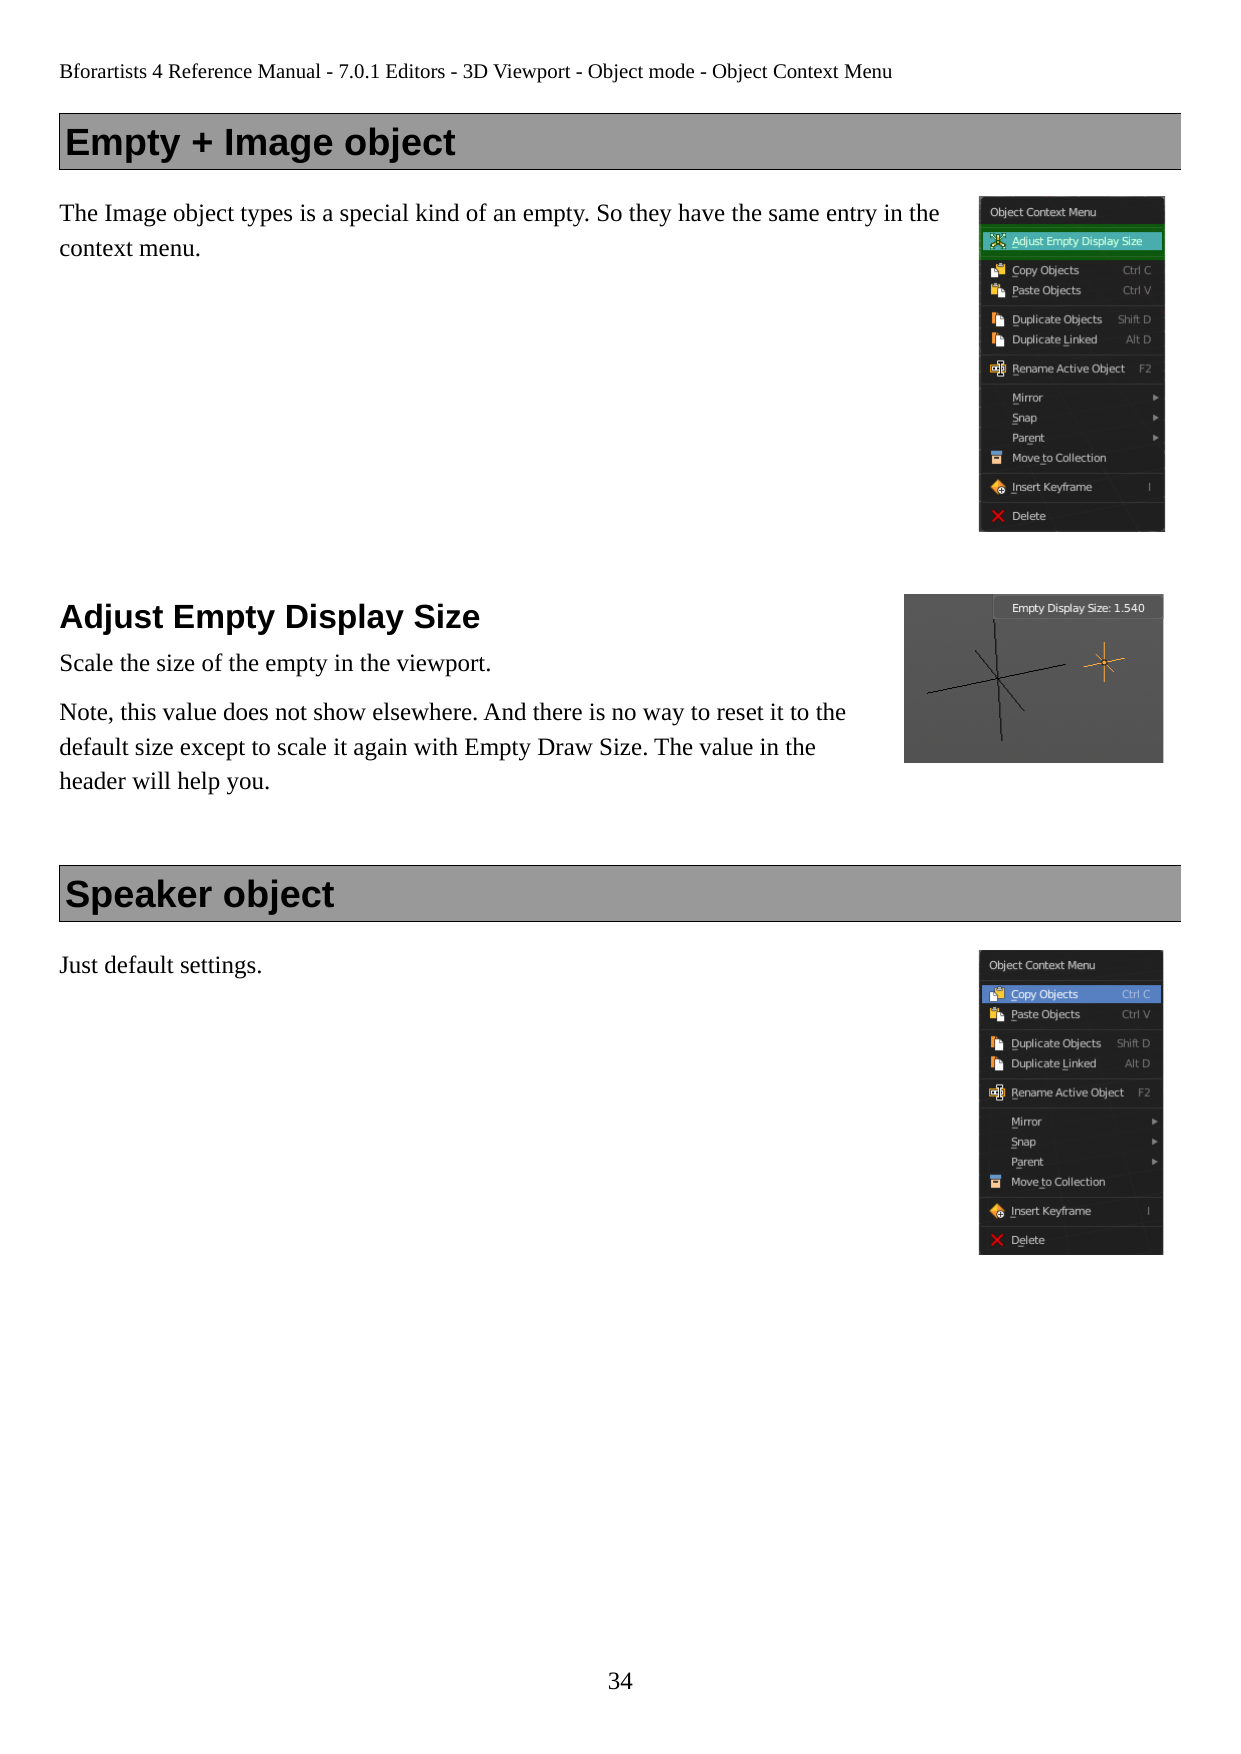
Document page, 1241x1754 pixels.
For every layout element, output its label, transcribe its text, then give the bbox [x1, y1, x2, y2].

text The Image object types is a special kind of an empty. So they have the same entry in the context menu. [59, 198, 978, 262]
picture [978, 196, 1166, 532]
table_header Speaker object [60, 866, 1181, 921]
picture [978, 950, 1164, 1255]
table_header Empty + Image object [60, 114, 1181, 169]
text Just default settings. [59, 951, 978, 979]
picture [904, 594, 1164, 763]
subtitle [1164, 597, 1181, 636]
text Note, this value does not show elsewhere. And there is no way to reset it to the default size except to scale it again with Empty Draw Size. The value in the header will help you. [59, 697, 1181, 795]
text [1164, 951, 1181, 979]
text Scale the size of the empty in the viewport. [59, 648, 904, 677]
subtitle Adjust Empty Display Size [59, 597, 904, 636]
